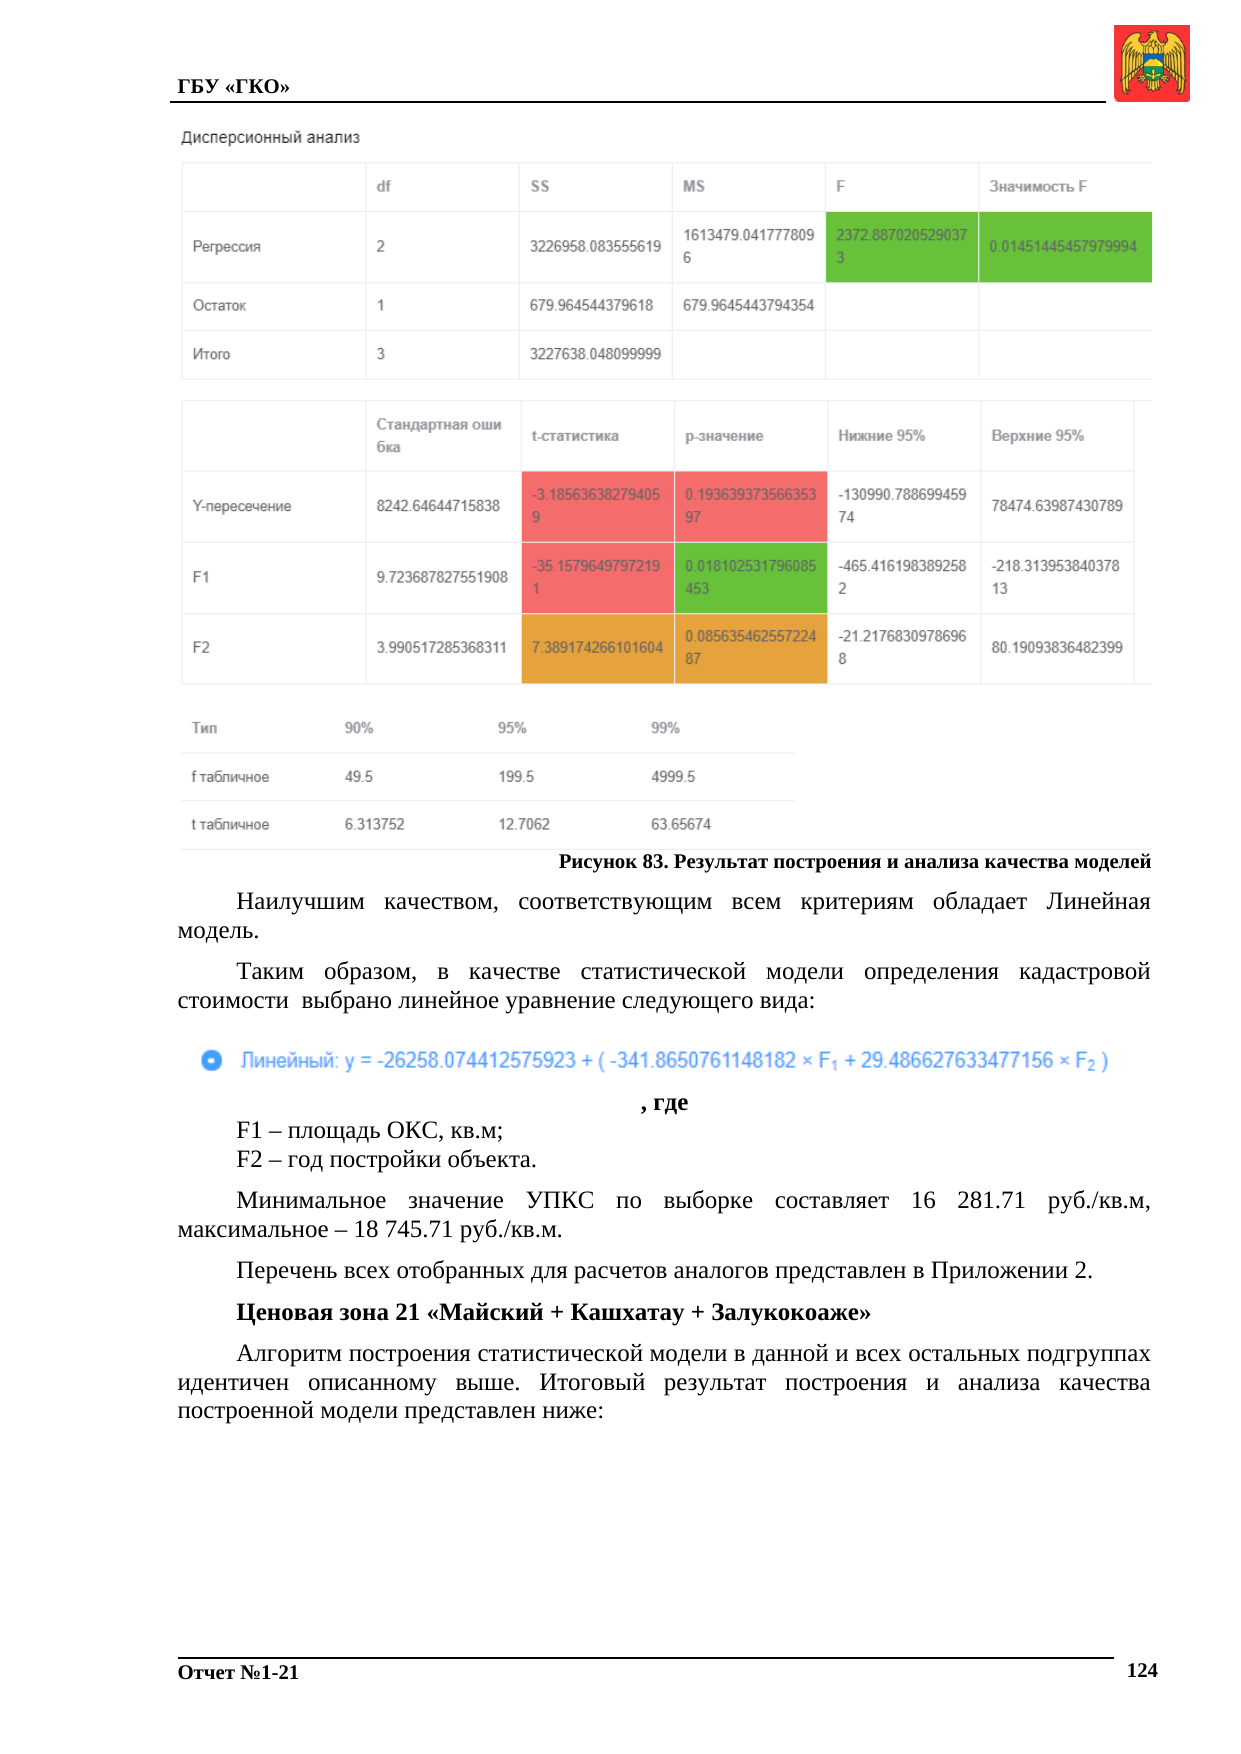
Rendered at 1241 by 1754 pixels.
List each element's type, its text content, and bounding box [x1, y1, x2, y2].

text , где [177, 1013, 1152, 1116]
text F2 – год постройки объекта. [177, 1144, 1152, 1173]
text F1 – площадь ОКС, кв.м; [177, 1116, 1152, 1144]
text Наилучшим качеством, соответствующим всем критериям обладает Линейная модель. [177, 886, 1152, 943]
text Алгоритм построения статистической модели в данной и всех остальных подгруппах идентичен описанному выше. Итоговый результат построения и анализа качества построенной модели представлен ниже: [177, 1338, 1152, 1424]
text Перечень всех отобранных для расчетов аналогов представлен в Приложении 2. [177, 1256, 1152, 1284]
text Рисунок 83. Результат построения и анализа качества моделей [177, 850, 1152, 873]
text Ценовая зона 21 «Майский + Кашхатау + Залукокоаже» [177, 1297, 1152, 1326]
text Таким образом, в качестве статистической модели определения кадастровой стоимости выбрано линейное уравнение следующего вида: [177, 956, 1152, 1013]
text Минимальное значение УПКС по выборке составляет 16 281.71 руб./кв.м, максимальное – 18 745.71 руб./кв.м. [177, 1186, 1152, 1243]
